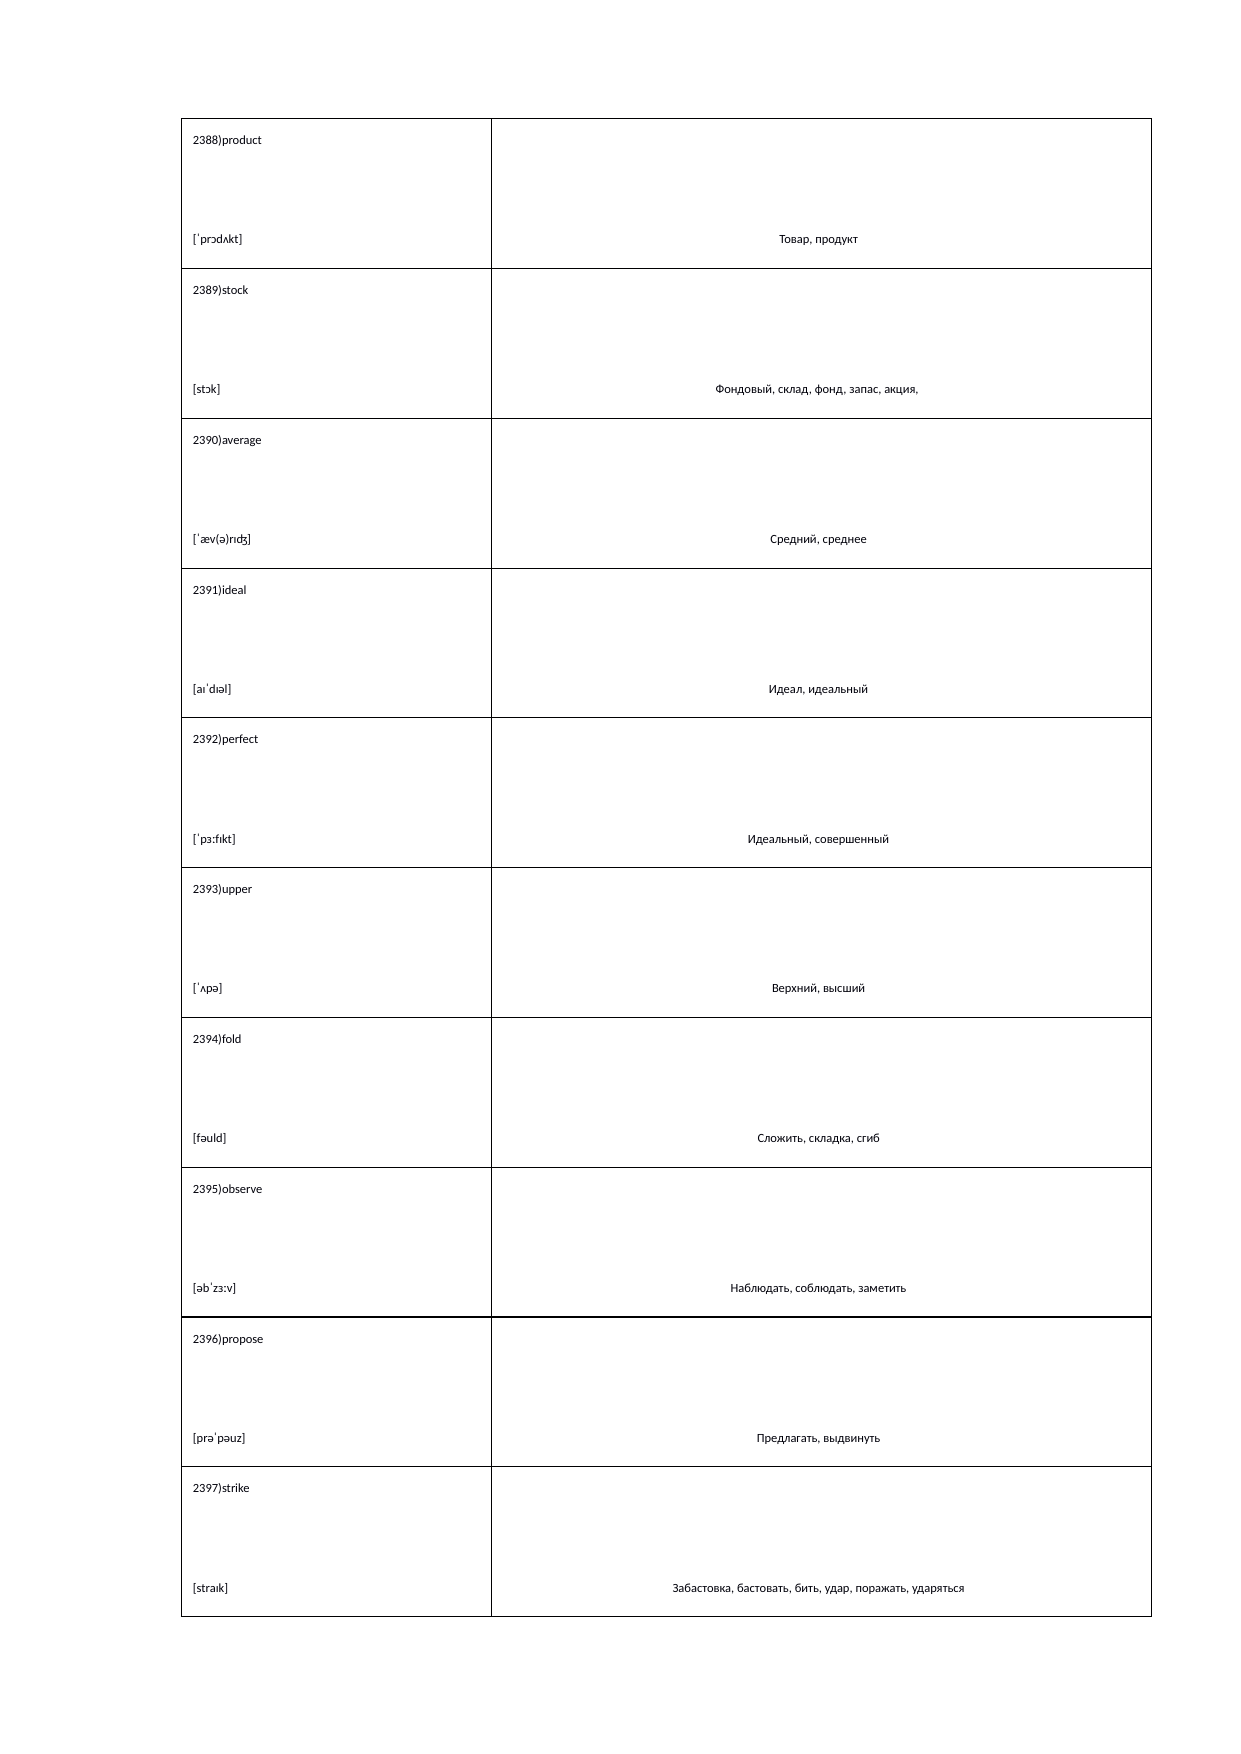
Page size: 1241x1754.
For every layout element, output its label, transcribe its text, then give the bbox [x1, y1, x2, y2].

table_cell Фондовый, склад, фонд, запас, акция, [492, 269, 1151, 418]
table_cell 2390)average [ˈæv(ə)rɪʤ] [182, 419, 491, 567]
table_cell 2394)fold [fəuld] [182, 1018, 491, 1167]
table_cell Товар, продукт [492, 119, 1151, 268]
table_cell 2396)propose [prəˈpəuz] [182, 1318, 491, 1466]
table_cell Предлагать, выдвинуть [492, 1318, 1151, 1466]
table_cell 2397)strike [straɪk] [182, 1467, 491, 1616]
table_cell 2389)stock [stɔk] [182, 269, 491, 418]
table_cell Забастовка, бастовать, бить, удар, поражать, ударяться [492, 1467, 1151, 1616]
table_cell Идеал, идеальный [492, 569, 1151, 717]
table_cell 2393)upper [ˈʌpə] [182, 868, 491, 1017]
table_cell Сложить, складка, сгиб [492, 1018, 1151, 1167]
table_cell Наблюдать, соблюдать, заметить [492, 1168, 1151, 1316]
table_cell Верхний, высший [492, 868, 1151, 1017]
table_cell 2395)observe [əbˈzɜːv] [182, 1168, 491, 1316]
table_cell Идеальный, совершенный [492, 718, 1151, 867]
table_cell 2391)ideal [aɪˈdɪəl] [182, 569, 491, 717]
table_cell 2392)perfect [ˈpɜːfɪkt] [182, 718, 491, 867]
table_cell 2388)product [ˈprɔdʌkt] [182, 119, 491, 268]
table_cell Средний, среднее [492, 419, 1151, 567]
